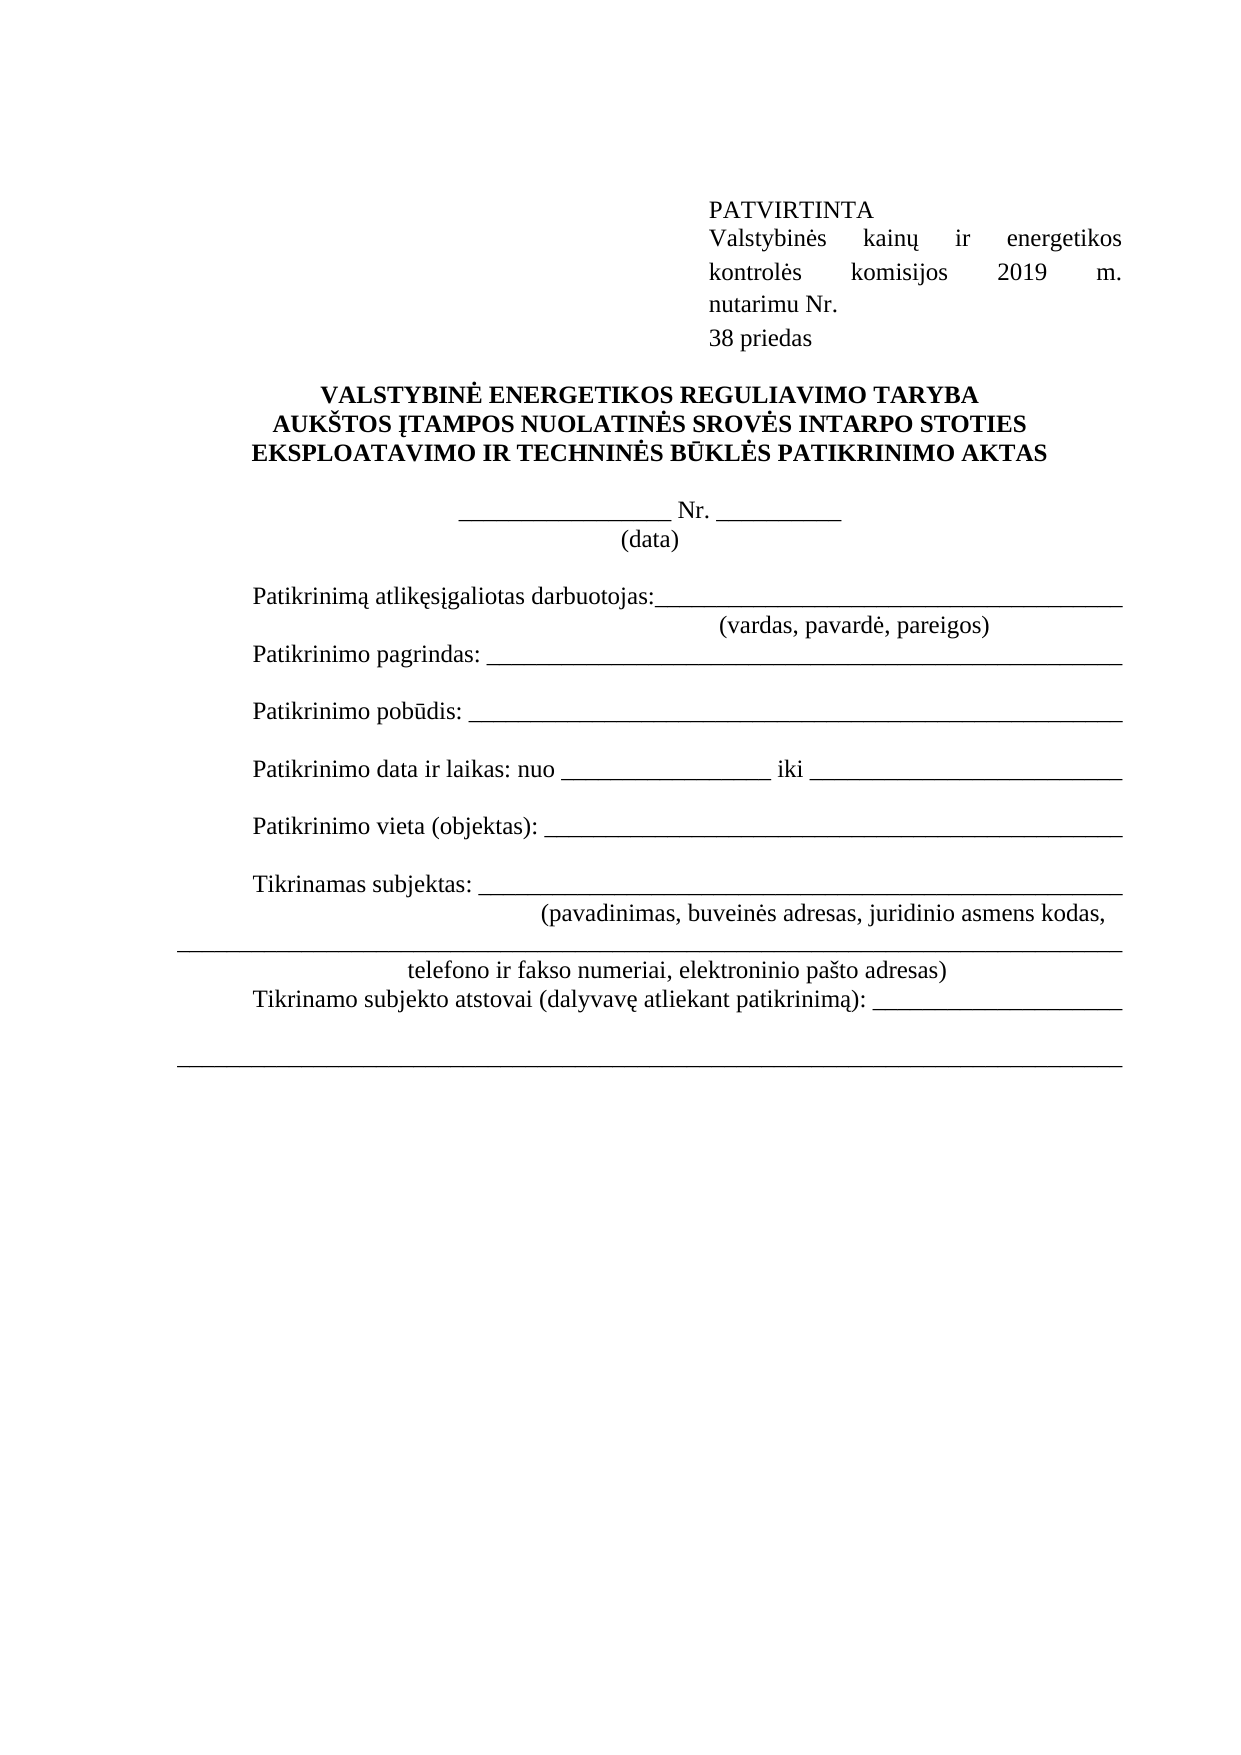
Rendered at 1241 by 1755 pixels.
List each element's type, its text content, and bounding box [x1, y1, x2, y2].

text Patikrinimo pagrindas: [177, 639, 1122, 668]
text telefono ir fakso numeriai, elektroninio pašto adresas) [177, 955, 1122, 984]
text Patikrinimo pobūdis: [177, 696, 1122, 725]
text Tikrinamo subjekto atstovai (dalyvavę atliekant patikrinimą): [177, 984, 1122, 1013]
text _________________ Nr. __________ [177, 495, 1122, 524]
text (vardas, pavardė, pareigos) [177, 610, 1122, 639]
text AUKŠTOS ĮTAMPOS NUOLATINĖS SROVĖS INTARPO STOTIES EKSPLOATAVIMO IR TECHNINĖS BŪKLĖS PATIKRINIMO AKTAS [177, 409, 1122, 466]
text 38 priedas [709, 323, 1122, 351]
text Tikrinamas subjektas: [177, 869, 1122, 898]
text Patikrinimą atlikęsįgaliotas darbuotojas: [177, 581, 1122, 610]
text (pavadinimas, buveinės adresas, juridinio asmens kodas, [177, 898, 1122, 926]
text Patikrinimo data ir laikas: nuo iki _________________________ [177, 754, 1122, 783]
text PATVIRTINTA [709, 195, 1122, 223]
text Valstybinės kainų ir energetikos kontrolės komisijos 2019 m. nutarimu Nr. [709, 223, 1122, 318]
text (data) [177, 524, 1122, 553]
text VALSTYBINĖ ENERGETIKOS REGULIAVIMO TARYBA [177, 380, 1122, 409]
text Patikrinimo vieta (objektas): [177, 811, 1122, 840]
